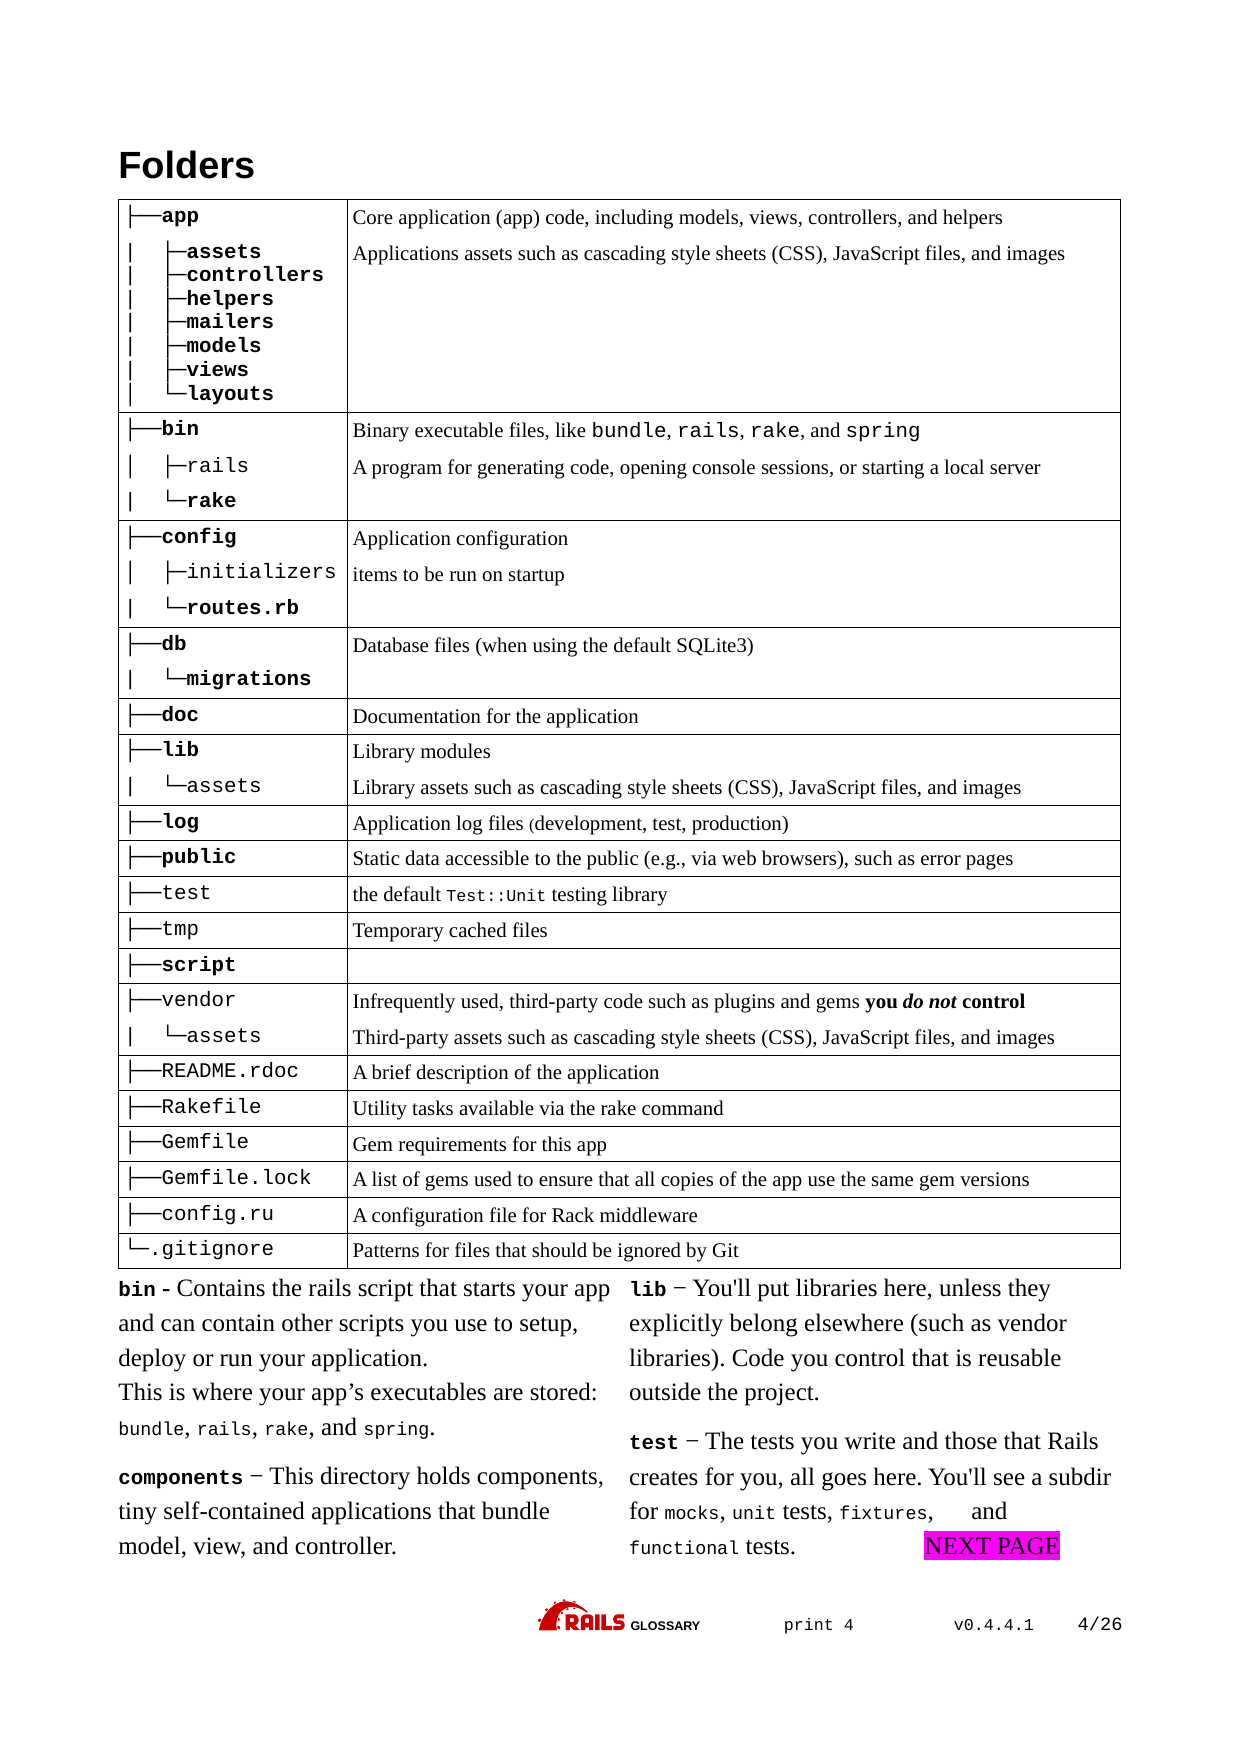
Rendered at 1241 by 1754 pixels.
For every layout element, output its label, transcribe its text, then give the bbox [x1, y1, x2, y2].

table_cell A brief description of the application [348, 1056, 1120, 1090]
table_cell ├──Rakefile [119, 1091, 347, 1126]
table_header ├──app [119, 200, 347, 235]
table_cell ├──public [119, 841, 347, 876]
table_cell A list of gems used to ensure that all copies of the app use the same gem versions [348, 1162, 1120, 1197]
table_cell Temporary cached files [348, 913, 1120, 948]
table_cell Database files (when using the default SQLite3) [348, 628, 1120, 662]
text components − This directory holds components, tiny self-contained applications that bundle model, view, and controller. [118, 1461, 611, 1560]
table_cell [348, 591, 1120, 627]
table_cell | ├─assets | ├─controllers | ├─helpers | ├─mailers | ├─models | ├─views │ └─layouts [119, 235, 347, 412]
table_cell | └─assets [119, 769, 347, 805]
table_cell Documentation for the application [348, 699, 1120, 734]
table_cell Infrequently used, third-party code such as plugins and gems you do not control [348, 984, 1120, 1019]
table_cell Gem requirements for this app [348, 1127, 1120, 1161]
table_cell Application log files (development, test, production) [348, 806, 1120, 840]
table_cell └─.gitignore [119, 1234, 347, 1268]
subtitle Folders [118, 143, 611, 187]
table_cell Third-party assets such as cascading style sheets (CSS), JavaScript files, and images [348, 1019, 1120, 1054]
table_cell Applications assets such as cascading style sheets (CSS), JavaScript files, and images [348, 235, 1120, 412]
table_cell ├──README.rdoc [119, 1056, 347, 1090]
table_header Core application (app) code, including models, views, controllers, and helpers [348, 200, 1120, 235]
table_cell ├──lib [119, 735, 347, 769]
table_cell ├──doc [119, 699, 347, 734]
table_cell [348, 949, 1120, 983]
table_cell Utility tasks available via the rake command [348, 1091, 1120, 1126]
table_cell │ ├─rails [119, 449, 347, 485]
table_cell | └─routes.rb [119, 591, 347, 627]
text lib − You'll put libraries here, unless they explicitly belong elsewhere (such as vendor libraries). Code you control that is reusable outside the project. [629, 1273, 1122, 1406]
text bin - Contains the rails script that starts your app and can contain other scripts you use to setup, deploy or run your application. This is where your app’s executables are stored: bundle, rails, rake, and spring. [118, 1273, 611, 1441]
table_cell A configuration file for Rack middleware [348, 1198, 1120, 1233]
table_cell Library assets such as cascading style sheets (CSS), JavaScript files, and images [348, 769, 1120, 805]
table_cell ├──Gemfile.lock [119, 1162, 347, 1197]
table_cell ├──db [119, 628, 347, 662]
table_cell Application configuration [348, 521, 1120, 556]
table_cell Patterns for files that should be ignored by Git [348, 1234, 1120, 1268]
table_cell A program for generating code, opening console sessions, or starting a local server [348, 449, 1120, 485]
table_cell ├──log [119, 806, 347, 840]
table_cell the default Test::Unit testing library [348, 877, 1120, 912]
table_cell | └─migrations [119, 663, 347, 698]
table_cell [348, 663, 1120, 698]
table_cell [348, 485, 1120, 520]
table_cell Static data accessible to the public (e.g., via web browsers), such as error pages [348, 841, 1120, 876]
table_cell Library modules [348, 735, 1120, 769]
table_cell ├──test [119, 877, 347, 912]
table_cell ├──config.ru [119, 1198, 347, 1233]
text test − The tests you write and those that Rails creates for you, all goes here. You'll see a subdir for mocks, unit tests, fixtures, and functional tests. NEXT PAGE [629, 1426, 1122, 1560]
table_cell ├──script [119, 949, 347, 983]
table_cell │ ├─initializers [119, 556, 347, 591]
table_cell | └─assets [119, 1019, 347, 1054]
table_cell ├──bin [119, 413, 347, 449]
table_cell items to be run on startup [348, 556, 1120, 591]
table_cell Binary executable files, like bundle, rails, rake, and spring [348, 413, 1120, 449]
table_cell ├──Gemfile [119, 1127, 347, 1161]
table_cell ├──vendor [119, 984, 347, 1019]
table_cell | └─rake [119, 485, 347, 520]
table_cell ├──config [119, 521, 347, 556]
table_cell ├──tmp [119, 913, 347, 948]
